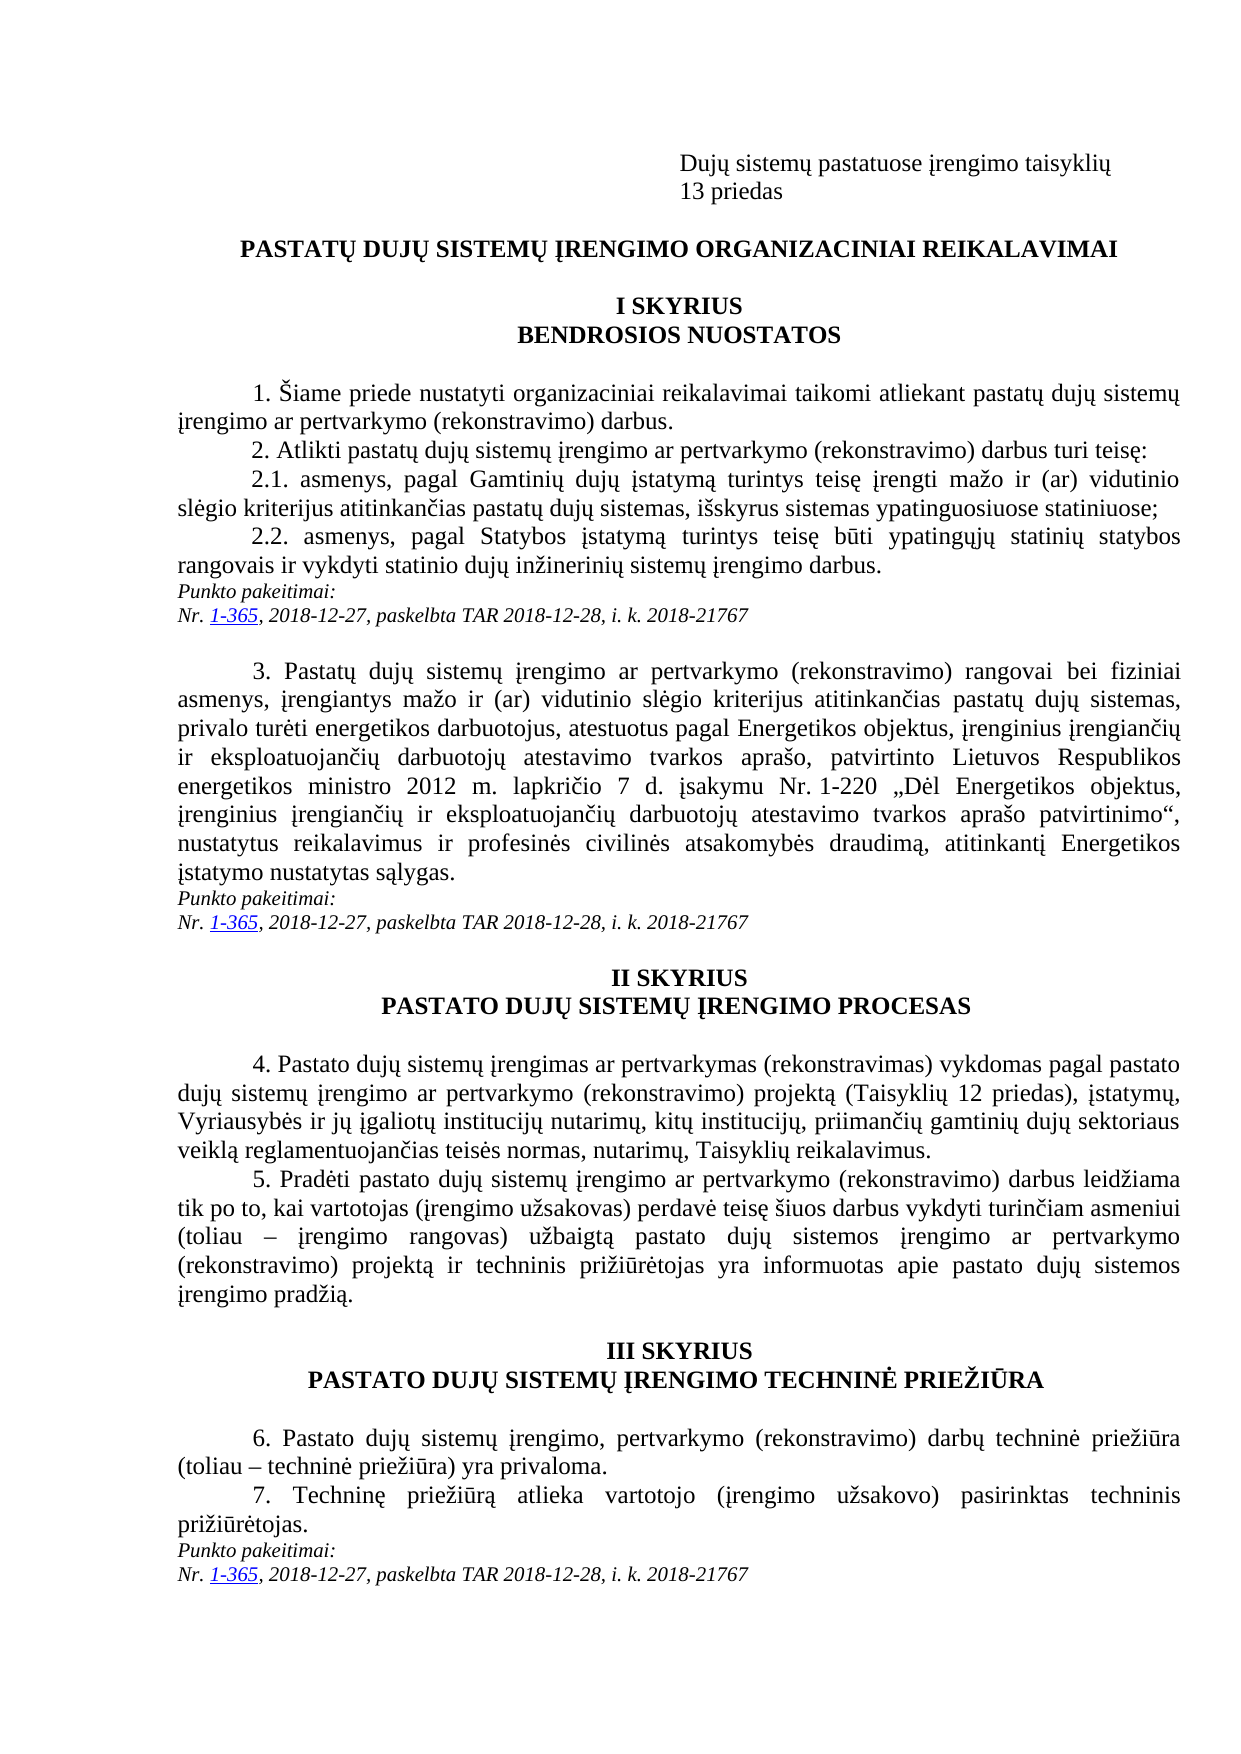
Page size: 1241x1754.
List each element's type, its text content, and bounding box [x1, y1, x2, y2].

text 4. Pastato dujų sistemų įrengimas ar pertvarkymas (rekonstravimas) vykdomas pagal pastato dujų sistemų įrengimo ar pertvarkymo (rekonstravimo) projektą (Taisyklių 12 priedas), įstatymų, Vyriausybės ir jų įgaliotų institucijų nutarimų, kitų institucijų, priimančių gamtinių dujų sektoriaus veiklą reglamentuojančias teisės normas, nutarimų, Taisyklių reikalavimus. [177, 1049, 1181, 1164]
text 13 priedas [177, 176, 1181, 205]
text Nr. 1-365, 2018-12-27, paskelbta TAR 2018-12-28, i. k. 2018-21767 [177, 1562, 1181, 1586]
text Dujų sistemų pastatuose įrengimo taisyklių [177, 148, 1181, 176]
text 1. Šiame priede nustatyti organizaciniai reikalavimai taikomi atliekant pastatų dujų sistemų įrengimo ar pertvarkymo (rekonstravimo) darbus. [177, 378, 1181, 435]
text PASTATO DUJŲ SISTEMŲ ĮRENGIMO TECHNINĖ PRIEŽIŪRA [177, 1365, 1181, 1394]
text Punkto pakeitimai: [177, 579, 1181, 603]
text 3. Pastatų dujų sistemų įrengimo ar pertvarkymo (rekonstravimo) rangovai bei fiziniai asmenys, įrengiantys mažo ir (ar) vidutinio slėgio kriterijus atitinkančias pastatų dujų sistemas, privalo turėti energetikos darbuotojus, atestuotus pagal Energetikos objektus, įrenginius įrengiančių ir eksploatuojančių darbuotojų atestavimo tvarkos aprašo, patvirtinto Lietuvos Respublikos energetikos ministro 2012 m. lapkričio 7 d. įsakymu Nr. 1-220 „Dėl Energetikos objektus, įrenginius įrengiančių ir eksploatuojančių darbuotojų atestavimo tvarkos aprašo patvirtinimo“, nustatytus reikalavimus ir profesinės civilinės atsakomybės draudimą, atitinkantį Energetikos įstatymo nustatytas sąlygas. [177, 656, 1181, 886]
text PASTATO DUJŲ SISTEMŲ ĮRENGIMO PROCESAS [177, 991, 1181, 1020]
text 6. Pastato dujų sistemų įrengimo, pertvarkymo (rekonstravimo) darbų techninė priežiūra (toliau – techninė priežiūra) yra privaloma. [177, 1423, 1181, 1480]
text III SKYRIUS [177, 1336, 1181, 1365]
text Punkto pakeitimai: [177, 886, 1181, 910]
text 7. Techninę priežiūrą atlieka vartotojo (įrengimo užsakovo) pasirinktas techninis prižiūrėtojas. [177, 1480, 1181, 1538]
text Punkto pakeitimai: [177, 1538, 1181, 1562]
text 2.1. asmenys, pagal Gamtinių dujų įstatymą turintys teisę įrengti mažo ir (ar) vidutinio slėgio kriterijus atitinkančias pastatų dujų sistemas, išskyrus sistemas ypatinguosiuose statiniuose; [177, 464, 1181, 521]
text PASTATŲ DUJŲ SISTEMŲ ĮRENGIMO ORGANIZACINIAI REIKALAVIMAI [177, 234, 1181, 263]
text BENDROSIOS NUOSTATOS [177, 320, 1181, 349]
text Nr. 1-365, 2018-12-27, paskelbta TAR 2018-12-28, i. k. 2018-21767 [177, 910, 1181, 934]
text 5. Pradėti pastato dujų sistemų įrengimo ar pertvarkymo (rekonstravimo) darbus leidžiama tik po to, kai vartotojas (įrengimo užsakovas) perdavė teisę šiuos darbus vykdyti turinčiam asmeniui (toliau – įrengimo rangovas) užbaigtą pastato dujų sistemos įrengimo ar pertvarkymo (rekonstravimo) projektą ir techninis prižiūrėtojas yra informuotas apie pastato dujų sistemos įrengimo pradžią. [177, 1164, 1181, 1308]
text II SKYRIUS [177, 963, 1181, 991]
text 2. Atlikti pastatų dujų sistemų įrengimo ar pertvarkymo (rekonstravimo) darbus turi teisę: [177, 435, 1181, 464]
text 2.2. asmenys, pagal Statybos įstatymą turintys teisę būti ypatingųjų statinių statybos rangovais ir vykdyti statinio dujų inžinerinių sistemų įrengimo darbus. [177, 521, 1181, 579]
text I SKYRIUS [177, 291, 1181, 320]
text Nr. 1-365, 2018-12-27, paskelbta TAR 2018-12-28, i. k. 2018-21767 [177, 603, 1181, 627]
